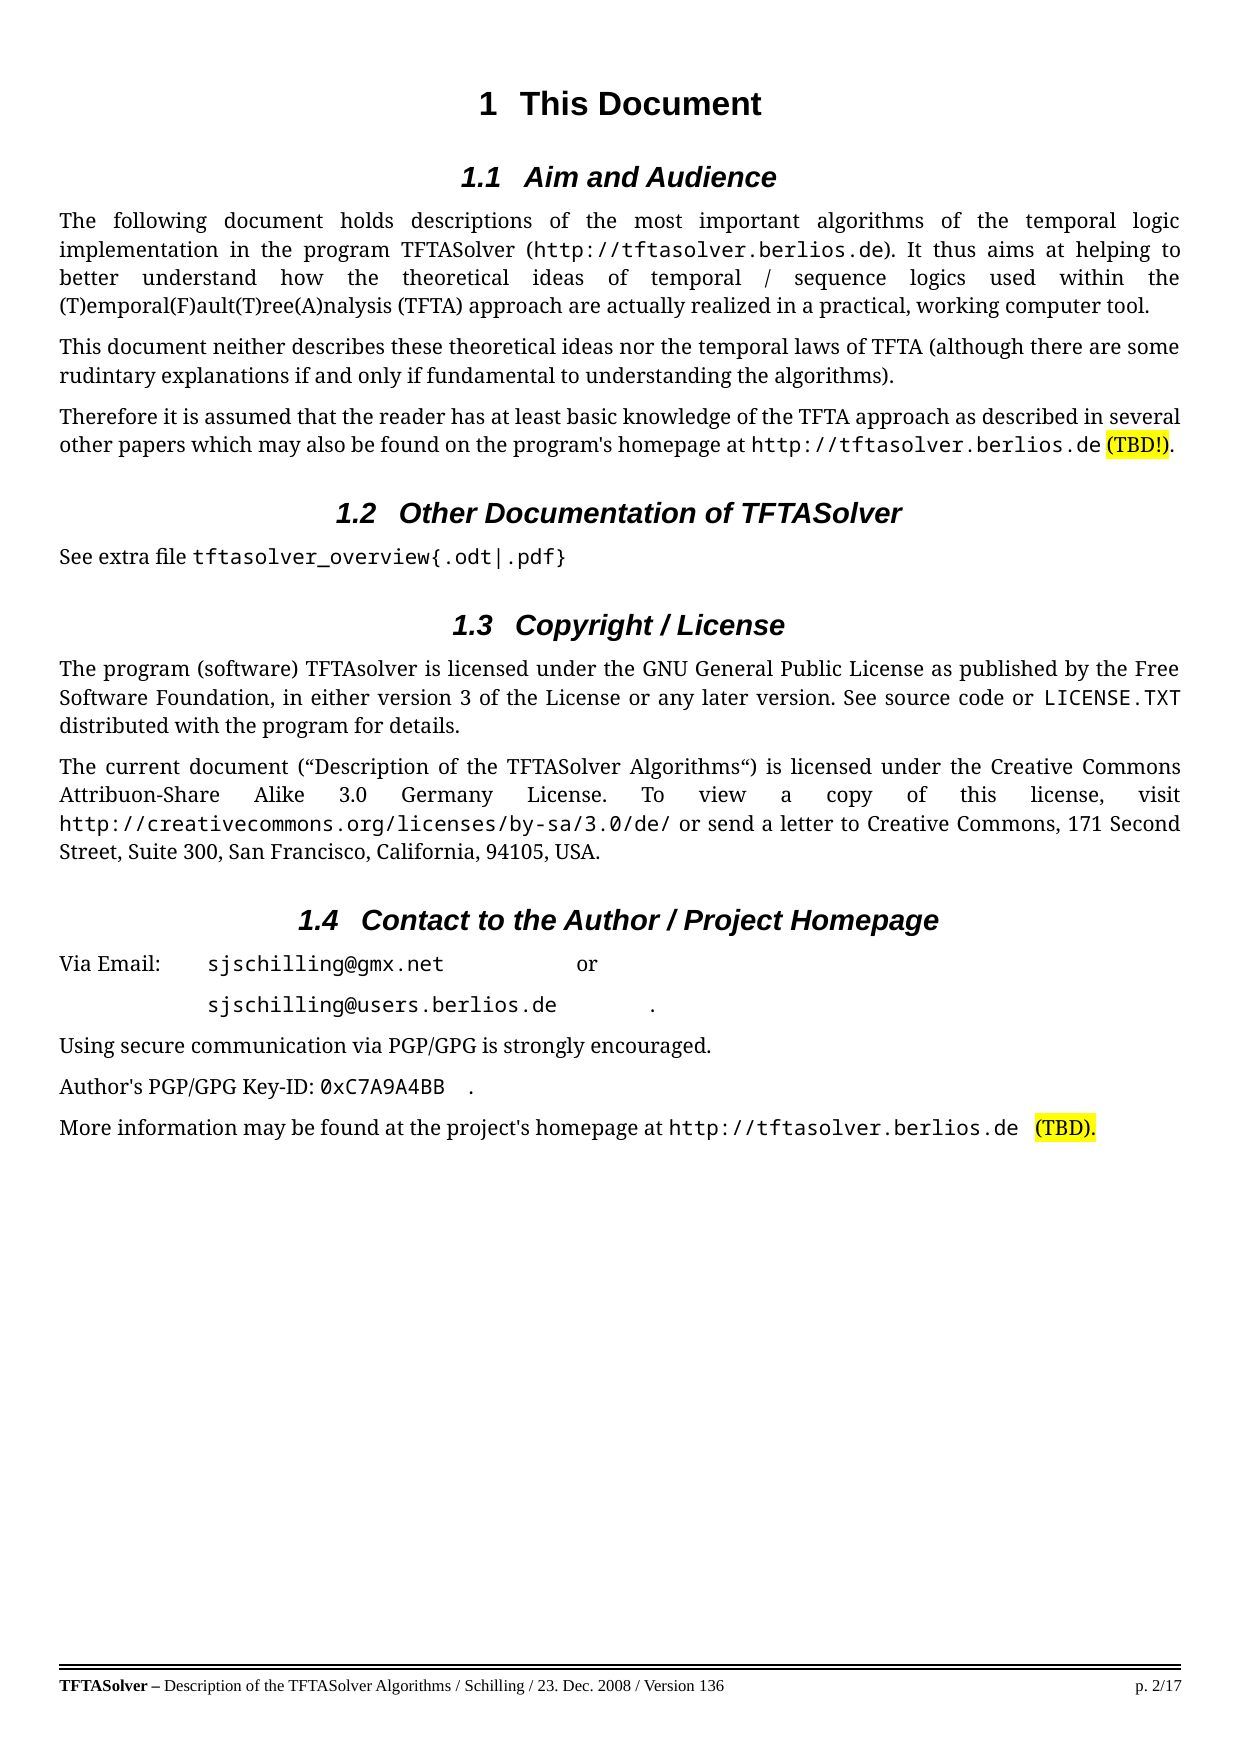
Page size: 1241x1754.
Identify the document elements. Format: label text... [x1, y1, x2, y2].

text Via Email: sjschilling@gmx.net or [59, 949, 1181, 978]
text More information may be found at the project's homepage at http://tftasolver.berlios.de (TBD). [59, 1113, 1181, 1142]
subtitle Other Documentation of TFTASolver [59, 496, 1181, 530]
text Using secure communication via PGP/GPG is strongly encouraged. [59, 1031, 1181, 1060]
subtitle Copyright / License [59, 608, 1181, 642]
text The current document (“Description of the TFTASolver Algorithms“) is licensed under the Creative Commons Attribuon-Share Alike 3.0 Germany License. To view a copy of this license, visit http://creativecommons.org/licenses/by-sa/3.0/de/ or send a letter to Creative Commons, 171 Second Street, Suite 300, San Francisco, California, 94105, USA. [59, 752, 1181, 866]
text The program (software) TFTAsolver is licensed under the GNU General Public License as published by the Free Software Foundation, in either version 3 of the License or any later version. See source code or LICENSE.TXT distributed with the program for details. [59, 654, 1181, 739]
text sjschilling@users.berlios.de . [59, 990, 1181, 1019]
text The following document holds descriptions of the most important algorithms of the temporal logic implementation in the program TFTASolver (http://tftasolver.berlios.de). It thus aims at helping to better understand how the theoretical ideas of temporal / sequence logics used within the (T)emporal(F)ault(T)ree(A)nalysis (TFTA) approach are actually realized in a practical, working computer tool. [59, 206, 1181, 320]
subtitle Aim and Audience [59, 160, 1181, 194]
text This document neither describes these theoretical ideas nor the temporal laws of TFTA (although there are some rudintary explanations if and only if fundamental to understanding the algorithms). [59, 332, 1181, 389]
subtitle Contact to the Author / Project Homepage [59, 903, 1181, 937]
subtitle This Document [59, 84, 1181, 123]
text See extra file tftasolver_overview{.odt|.pdf} [59, 542, 1181, 571]
text Author's PGP/GPG Key-ID: 0xC7A9A4BB . [59, 1072, 1181, 1101]
text Therefore it is assumed that the reader has at least basic knowledge of the TFTA approach as described in several other papers which may also be found on the program's homepage at http://tftasolver.berlios.de (TBD!). [59, 402, 1181, 459]
